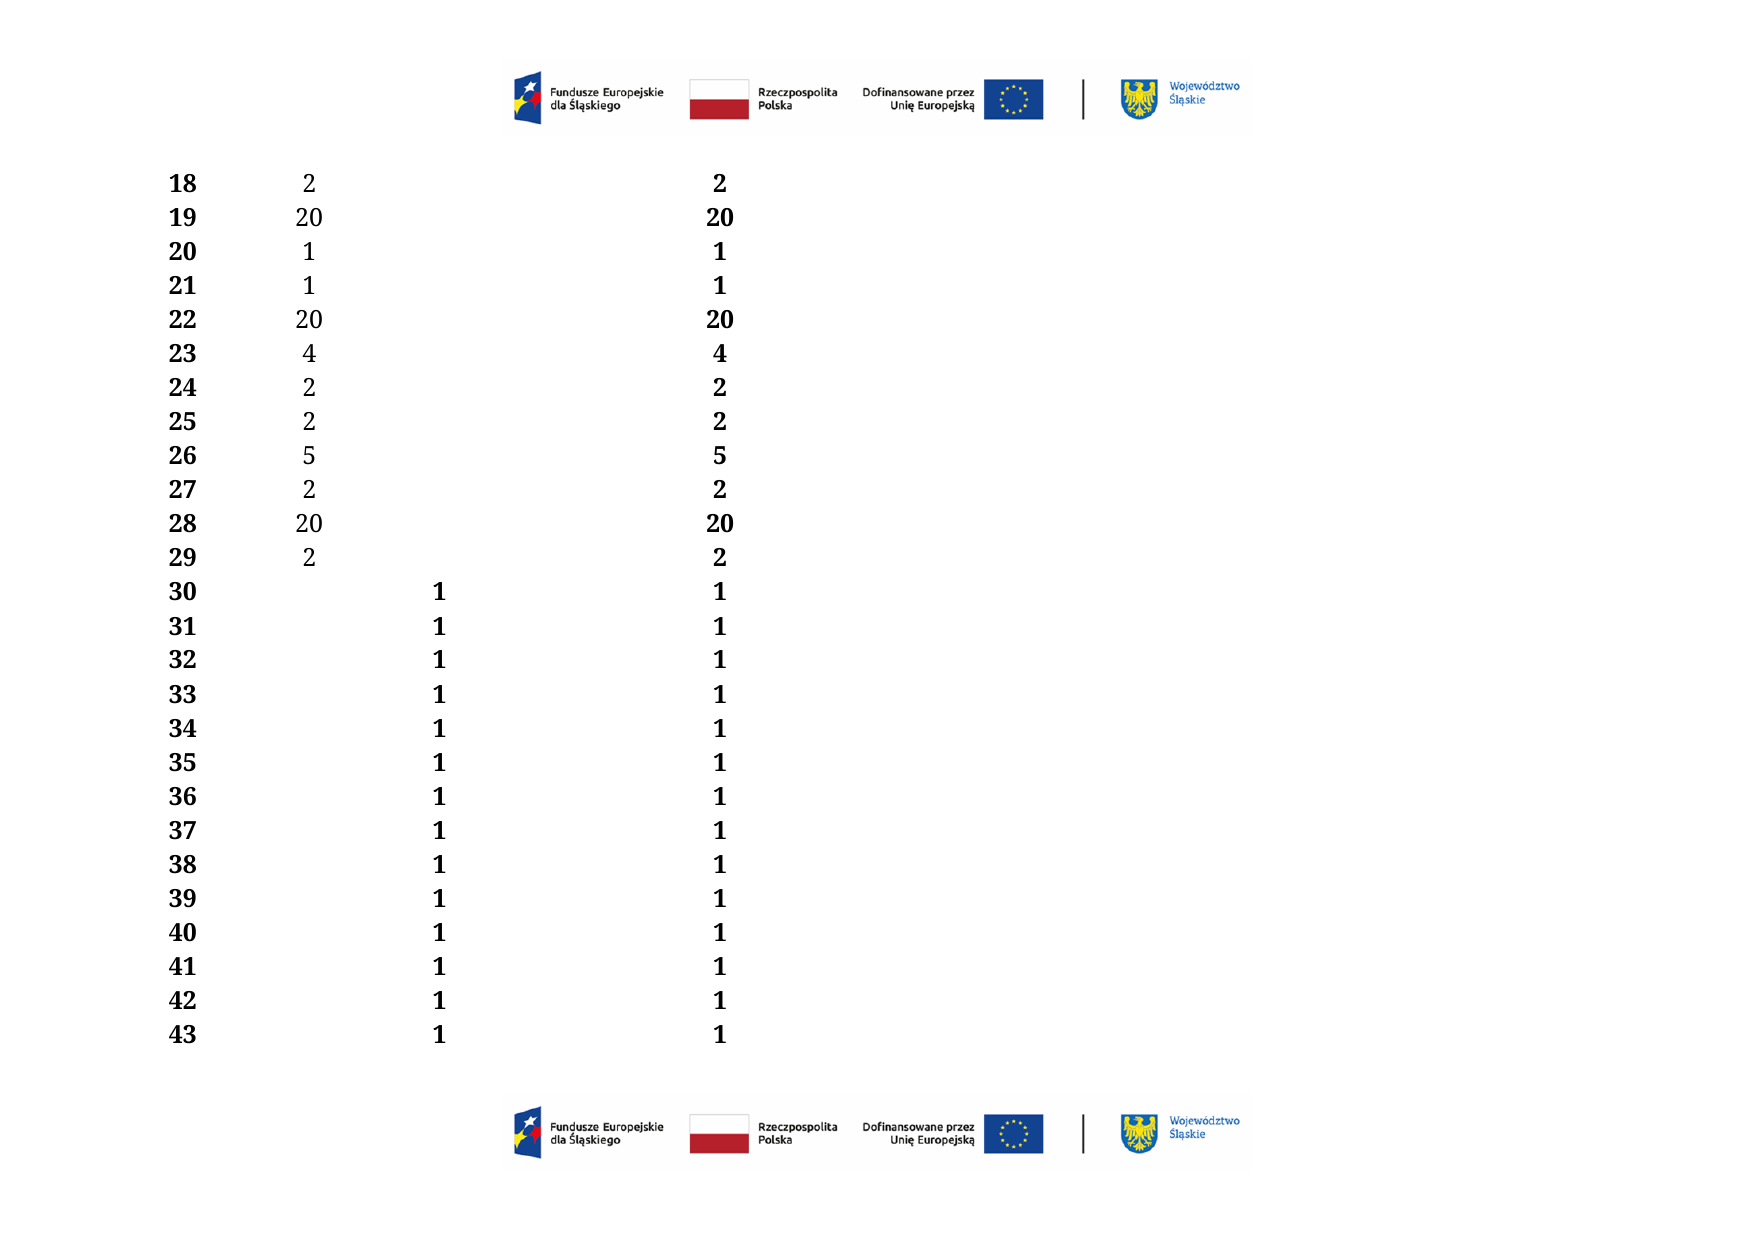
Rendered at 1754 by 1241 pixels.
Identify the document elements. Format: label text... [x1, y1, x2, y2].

table_cell 1 [649, 915, 791, 949]
table_cell 20 [649, 302, 791, 336]
table_cell 1 [649, 847, 791, 881]
table_cell 1 [649, 744, 791, 778]
table_cell [509, 710, 649, 744]
table_cell 24 [117, 370, 248, 404]
table_cell [248, 779, 369, 812]
table_cell 21 [117, 268, 248, 302]
table_cell 1 [370, 642, 509, 676]
table_cell 4 [248, 336, 369, 370]
table_cell [248, 881, 369, 915]
table_cell [509, 302, 649, 336]
table_cell [509, 744, 649, 778]
table_cell 18 [117, 165, 248, 199]
table_cell [509, 472, 649, 506]
table_cell 38 [117, 847, 248, 881]
table_cell [370, 404, 509, 438]
table_cell [248, 710, 369, 744]
table_cell 1 [649, 881, 791, 915]
table_cell [248, 642, 369, 676]
table_cell [509, 642, 649, 676]
table_cell 2 [248, 404, 369, 438]
table_cell [248, 983, 369, 1017]
table_cell 1 [649, 234, 791, 267]
table_cell 1 [248, 234, 369, 267]
table_cell [248, 949, 369, 983]
table_cell 20 [248, 199, 369, 233]
table_cell 1 [649, 608, 791, 642]
table_cell 28 [117, 506, 248, 540]
table_cell [509, 370, 649, 404]
table_cell 1 [649, 642, 791, 676]
table_cell 42 [117, 983, 248, 1017]
table_cell 2 [649, 370, 791, 404]
table_cell 2 [649, 165, 791, 199]
table_cell [248, 676, 369, 710]
table_cell [509, 336, 649, 370]
table_cell [370, 268, 509, 302]
table_cell 1 [370, 881, 509, 915]
table_cell [248, 915, 369, 949]
table_cell [509, 438, 649, 472]
table_cell [248, 744, 369, 778]
table_cell [248, 608, 369, 642]
table_cell [509, 540, 649, 574]
table_cell 5 [248, 438, 369, 472]
table_cell [370, 540, 509, 574]
table_cell 1 [370, 744, 509, 778]
table_cell 20 [248, 506, 369, 540]
table_cell 23 [117, 336, 248, 370]
table_cell [509, 915, 649, 949]
table_cell [509, 847, 649, 881]
table_cell [509, 813, 649, 847]
table_cell 1 [248, 268, 369, 302]
table_cell [509, 881, 649, 915]
table_cell 2 [649, 472, 791, 506]
table_cell [509, 506, 649, 540]
table_cell [248, 847, 369, 881]
table_cell 1 [649, 574, 791, 608]
table_cell 33 [117, 676, 248, 710]
table_cell 19 [117, 199, 248, 233]
table_cell 1 [649, 813, 791, 847]
table_cell 34 [117, 710, 248, 744]
table_cell [248, 813, 369, 847]
table_cell [370, 199, 509, 233]
table_cell 2 [248, 165, 369, 199]
table_cell 32 [117, 642, 248, 676]
table_cell 2 [649, 404, 791, 438]
table_cell [370, 438, 509, 472]
table_cell [509, 608, 649, 642]
table_cell [370, 234, 509, 267]
table_cell 1 [370, 1017, 509, 1051]
table_cell 1 [649, 676, 791, 710]
table_cell 25 [117, 404, 248, 438]
table_cell [509, 676, 649, 710]
table_cell 1 [370, 949, 509, 983]
table_cell 1 [370, 983, 509, 1017]
table_cell 27 [117, 472, 248, 506]
table_cell 2 [649, 540, 791, 574]
table_cell [509, 983, 649, 1017]
table_cell 37 [117, 813, 248, 847]
table_cell 20 [649, 199, 791, 233]
table_cell 35 [117, 744, 248, 778]
table_cell 22 [117, 302, 248, 336]
table_cell 1 [649, 983, 791, 1017]
table_cell 1 [370, 915, 509, 949]
table_cell 36 [117, 779, 248, 812]
table_cell 4 [649, 336, 791, 370]
table_cell 31 [117, 608, 248, 642]
table_cell [509, 268, 649, 302]
table_cell [509, 199, 649, 233]
table_cell 43 [117, 1017, 248, 1051]
table_cell [370, 370, 509, 404]
table_cell 29 [117, 540, 248, 574]
table_cell [370, 302, 509, 336]
table_cell [370, 472, 509, 506]
table_cell 20 [248, 302, 369, 336]
table_cell [370, 336, 509, 370]
table_cell 1 [370, 574, 509, 608]
table_cell [370, 165, 509, 199]
table_cell 41 [117, 949, 248, 983]
table_cell [509, 574, 649, 608]
table_cell [509, 234, 649, 267]
table_cell [509, 165, 649, 199]
table_cell [248, 574, 369, 608]
table_cell 20 [649, 506, 791, 540]
table_cell 2 [248, 370, 369, 404]
table_cell [509, 1017, 649, 1051]
table_cell 1 [370, 710, 509, 744]
table_cell 2 [248, 540, 369, 574]
table_cell [509, 404, 649, 438]
table_cell 1 [649, 949, 791, 983]
table_cell 1 [370, 779, 509, 812]
table_cell 30 [117, 574, 248, 608]
table_cell 1 [370, 608, 509, 642]
table_cell [370, 506, 509, 540]
table_cell [509, 949, 649, 983]
table_cell 1 [649, 710, 791, 744]
table_cell 1 [370, 847, 509, 881]
table_cell 26 [117, 438, 248, 472]
table_cell [248, 1017, 369, 1051]
table_cell 5 [649, 438, 791, 472]
table_cell [509, 779, 649, 812]
table_cell 1 [649, 268, 791, 302]
table_cell 1 [649, 779, 791, 812]
table_cell 1 [370, 676, 509, 710]
table_cell 1 [370, 813, 509, 847]
table_cell 1 [649, 1017, 791, 1051]
table_cell 2 [248, 472, 369, 506]
table_cell 20 [117, 234, 248, 267]
table_cell 40 [117, 915, 248, 949]
picture [502, 59, 1252, 137]
picture [502, 1093, 1252, 1171]
table_cell 39 [117, 881, 248, 915]
